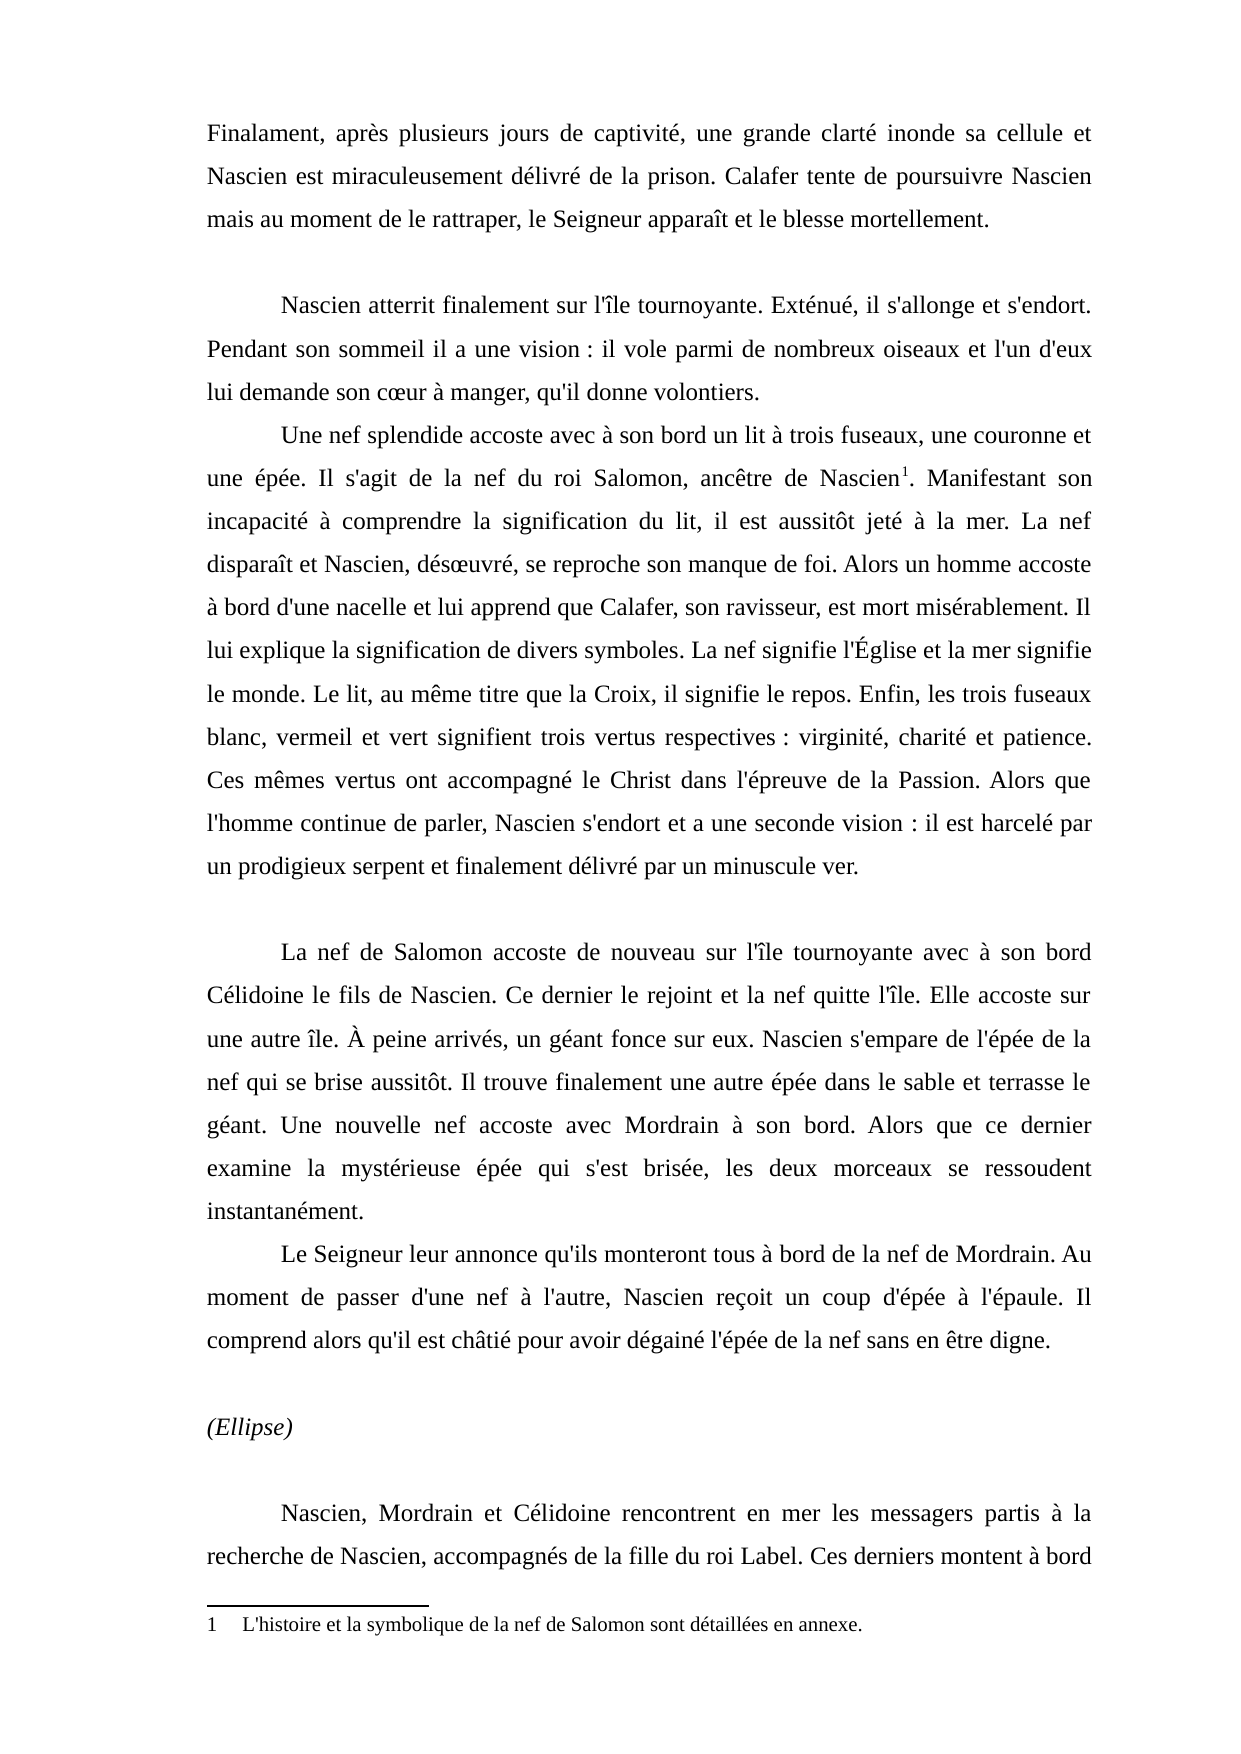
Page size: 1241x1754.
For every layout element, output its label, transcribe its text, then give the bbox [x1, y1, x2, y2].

text Le Seigneur leur annonce qu'ils monteront tous à bord de la nef de Mordrain. Au moment de passer d'une nef à l'autre, Nascien reçoit un coup d'épée à l'épaule. Il comprend alors qu'il est châtié pour avoir dégainé l'épée de la nef sans en être digne. [207, 1239, 1093, 1354]
text Une nef splendide accoste avec à son bord un lit à trois fuseaux, une couronne et une épée. Il s'agit de la nef du roi Salomon, ancêtre de Nascien. Manifestant son incapacité à comprendre la signification du lit, il est aussitôt jeté à la mer. La nef disparaît et Nascien, désœuvré, se reproche son manque de foi. Alors un homme accoste à bord d'une nacelle et lui apprend que Calafer, son ravisseur, est mort misérablement. Il lui explique la signification de divers symboles. La nef signifie l'Église et la mer signifie le monde. Le lit, au même titre que la Croix, il signifie le repos. Enfin, les trois fuseaux blanc, vermeil et vert signifient trois vertus respectives : virginité, charité et patience. Ces mêmes vertus ont accompagné le Christ dans l'épreuve de la Passion. Alors que l'homme continue de parler, Nascien s'endort et a une seconde vision : il est harcelé par un prodigieux serpent et finalement délivré par un minuscule ver. [207, 420, 1093, 880]
text Nascien atterrit finalement sur l'île tournoyante. Exténué, il s'allonge et s'endort. Pendant son sommeil il a une vision : il vole parmi de nombreux oiseaux et l'un d'eux lui demande son cœur à manger, qu'il donne volontiers. [207, 291, 1093, 406]
text Finalament, après plusieurs jours de captivité, une grande clarté inonde sa cellule et Nascien est miraculeusement délivré de la prison. Calafer tente de poursuivre Nascien mais au moment de le rattraper, le Seigneur apparaît et le blesse mortellement. [207, 118, 1093, 233]
text Nascien, Mordrain et Célidoine rencontrent en mer les messagers partis à la recherche de Nascien, accompagnés de la fille du roi Label. Ces derniers montent à bord [207, 1498, 1093, 1570]
text L'histoire et la symbolique de la nef de Salomon sont détaillées en annexe. [207, 1612, 1093, 1636]
text (Ellipse) [207, 1412, 1093, 1441]
text La nef de Salomon accoste de nouveau sur l'île tournoyante avec à son bord Célidoine le fils de Nascien. Ce dernier le rejoint et la nef quitte l'île. Elle accoste sur une autre île. À peine arrivés, un géant fonce sur eux. Nascien s'empare de l'épée de la nef qui se brise aussitôt. Il trouve finalement une autre épée dans le sable et terrasse le géant. Une nouvelle nef accoste avec Mordrain à son bord. Alors que ce dernier examine la mystérieuse épée qui s'est brisée, les deux morceaux se ressoudent instantanément. [207, 937, 1093, 1225]
